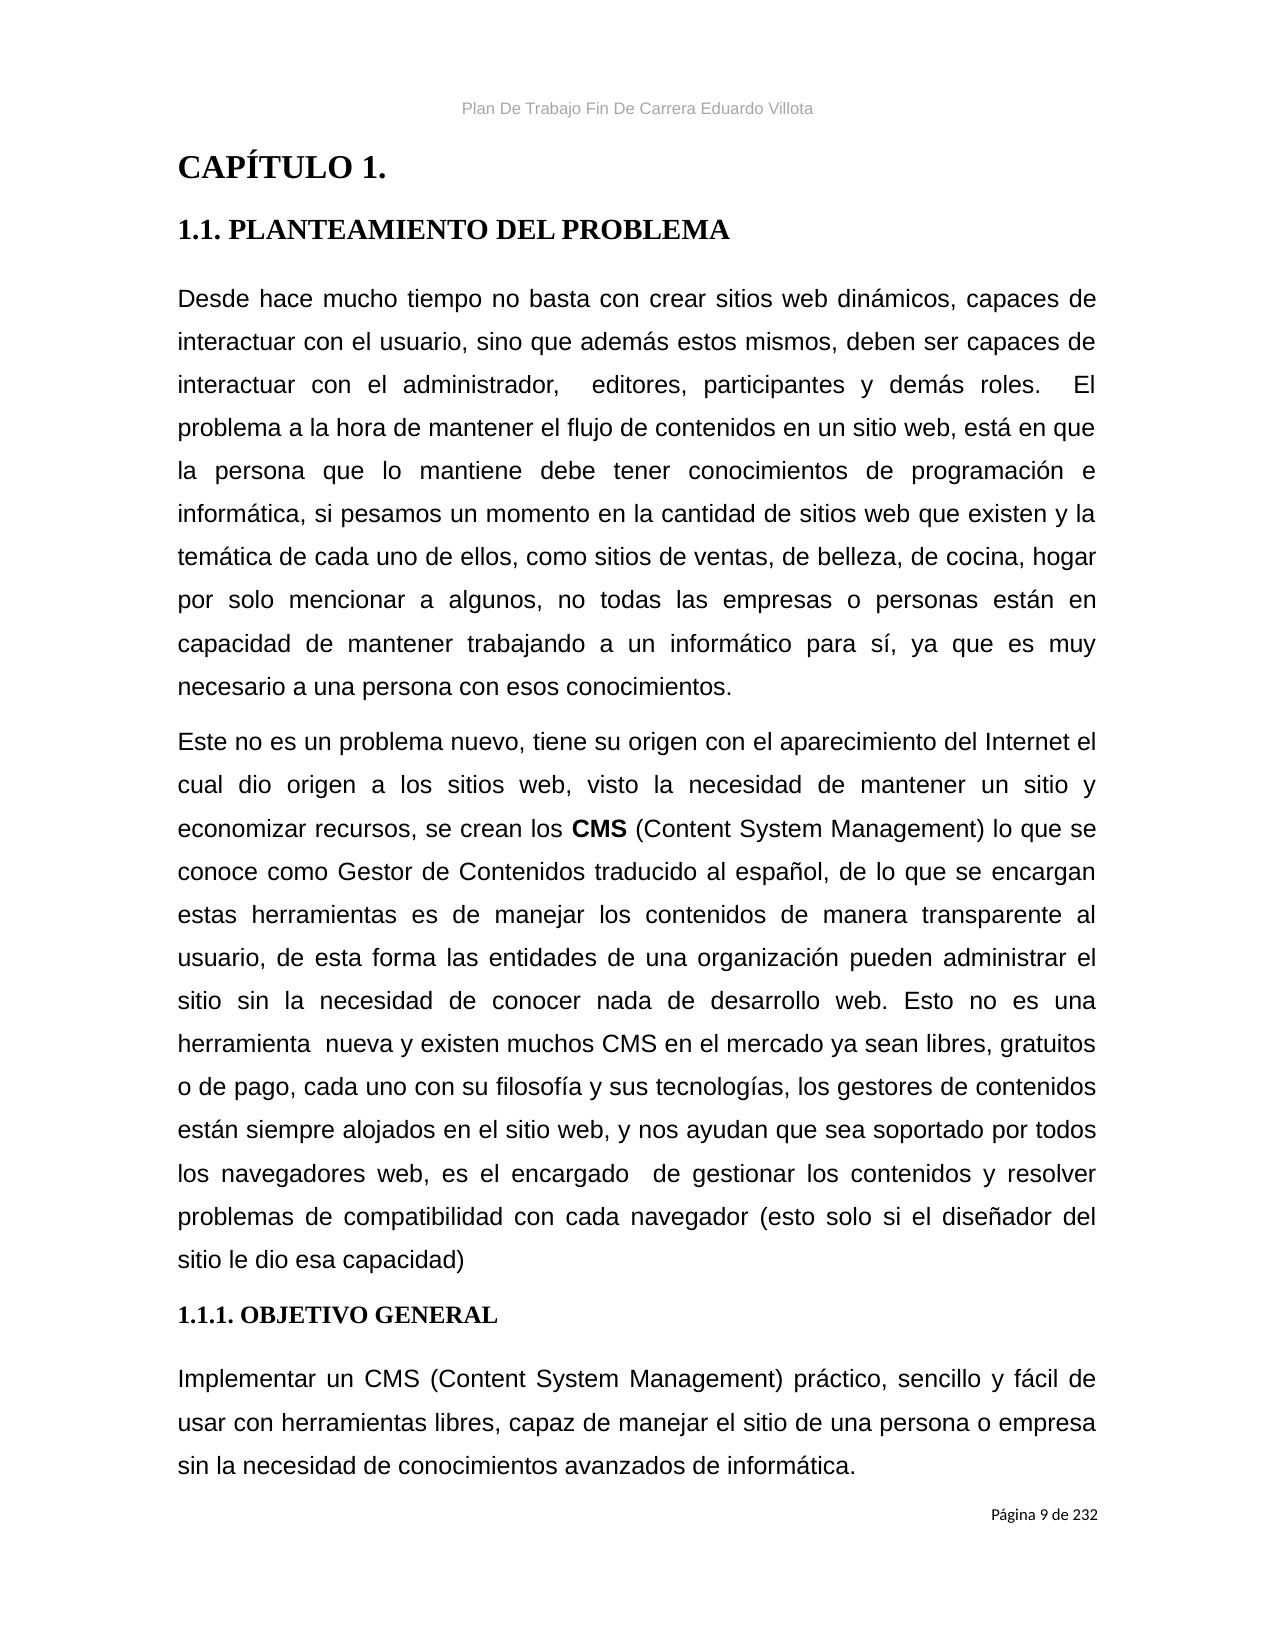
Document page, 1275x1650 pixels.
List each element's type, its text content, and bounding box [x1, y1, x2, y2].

text Desde hace mucho tiempo no basta con crear sitios web dinámicos, capaces de interactuar con el usuario, sino que además estos mismos, deben ser capaces de interactuar con el administrador, editores, participantes y demás roles. El problema a la hora de mantener el flujo de contenidos en un sitio web, está en que la persona que lo mantiene debe tener conocimientos de programación e informática, si pesamos un momento en la cantidad de sitios web que existen y la temática de cada uno de ellos, como sitios de ventas, de belleza, de cocina, hogar por solo mencionar a algunos, no todas las empresas o personas están en capacidad de mantener trabajando a un informático para sí, ya que es muy necesario a una persona con esos conocimientos. [177, 284, 1098, 701]
text 1.1. PLANTEAMIENTO DEL PROBLEMA [177, 212, 1098, 246]
text CAPÍTULO 1. [177, 148, 1098, 186]
text Implementar un CMS (Content System Management) práctico, sencillo y fácil de usar con herramientas libres, capaz de manejar el sitio de una persona o empresa sin la necesidad de conocimientos avanzados de informática. [177, 1364, 1098, 1479]
text 1.1.1. OBJETIVO GENERAL [177, 1301, 1098, 1329]
text Este no es un problema nuevo, tiene su origen con el aparecimiento del Internet el cual dio origen a los sitios web, visto la necesidad de mantener un sitio y economizar recursos, se crean los CMS (Content System Management) lo que se conoce como Gestor de Contenidos traducido al español, de lo que se encargan estas herramientas es de manejar los contenidos de manera transparente al usuario, de esta forma las entidades de una organización pueden administrar el sitio sin la necesidad de conocer nada de desarrollo web. Esto no es una herramienta nueva y existen muchos CMS en el mercado ya sean libres, gratuitos o de pago, cada uno con su filosofía y sus tecnologías, los gestores de contenidos están siempre alojados en el sitio web, y nos ayudan que sea soportado por todos los navegadores web, es el encargado de gestionar los contenidos y resolver problemas de compatibilidad con cada navegador (esto solo si el diseñador del sitio le dio esa capacidad) [177, 727, 1098, 1274]
